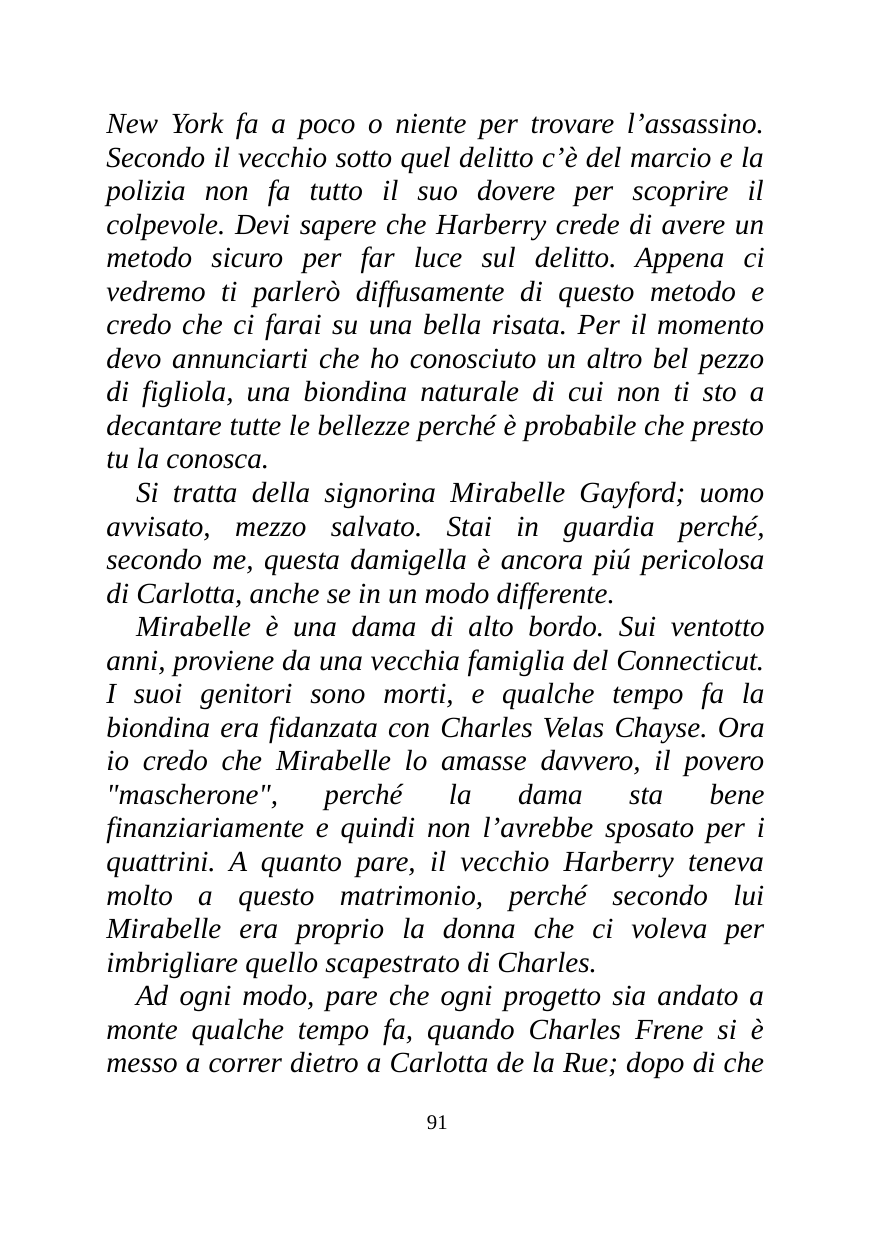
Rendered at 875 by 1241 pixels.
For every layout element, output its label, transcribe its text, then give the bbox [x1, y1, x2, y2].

text New York fa a poco o niente per trovare l’assassino. Secondo il vecchio sotto quel delitto c’è del marcio e la polizia non fa tutto il suo dovere per scoprire il colpevole. Devi sapere che Harberry crede di avere un metodo sicuro per far luce sul delitto. Appena ci vedremo ti parlerò diffusamente di questo metodo e credo che ci farai su una bella risata. Per il momento devo annunciarti che ho conosciuto un altro bel pezzo di figliola, una biondina naturale di cui non ti sto a decantare tutte le bellezze perché è probabile che presto tu la conosca. [106, 106, 768, 475]
text Ad ogni modo, pare che ogni progetto sia andato a monte qualche tempo fa, quando Charles Frene si è messo a correr dietro a Carlotta de la Rue; dopo di che [106, 978, 768, 1079]
text Si tratta della signorina Mirabelle Gayford; uomo avvisato, mezzo salvato. Stai in guardia perché, secondo me, questa damigella è ancora piú pericolosa di Carlotta, anche se in un modo differente. [106, 475, 768, 609]
text Mirabelle è una dama di alto bordo. Sui ventotto anni, proviene da una vecchia famiglia del Connecticut. I suoi genitori sono morti, e qualche tempo fa la biondina era fidanzata con Charles Velas Chayse. Ora io credo che Mirabelle lo amasse davvero, il povero "mascherone", perché la dama sta bene finanziariamente e quindi non l’avrebbe sposato per i quattrini. A quanto pare, il vecchio Harberry teneva molto a questo matrimonio, perché secondo lui Mirabelle era proprio la donna che ci voleva per imbrigliare quello scapestrato di Charles. [106, 609, 768, 978]
